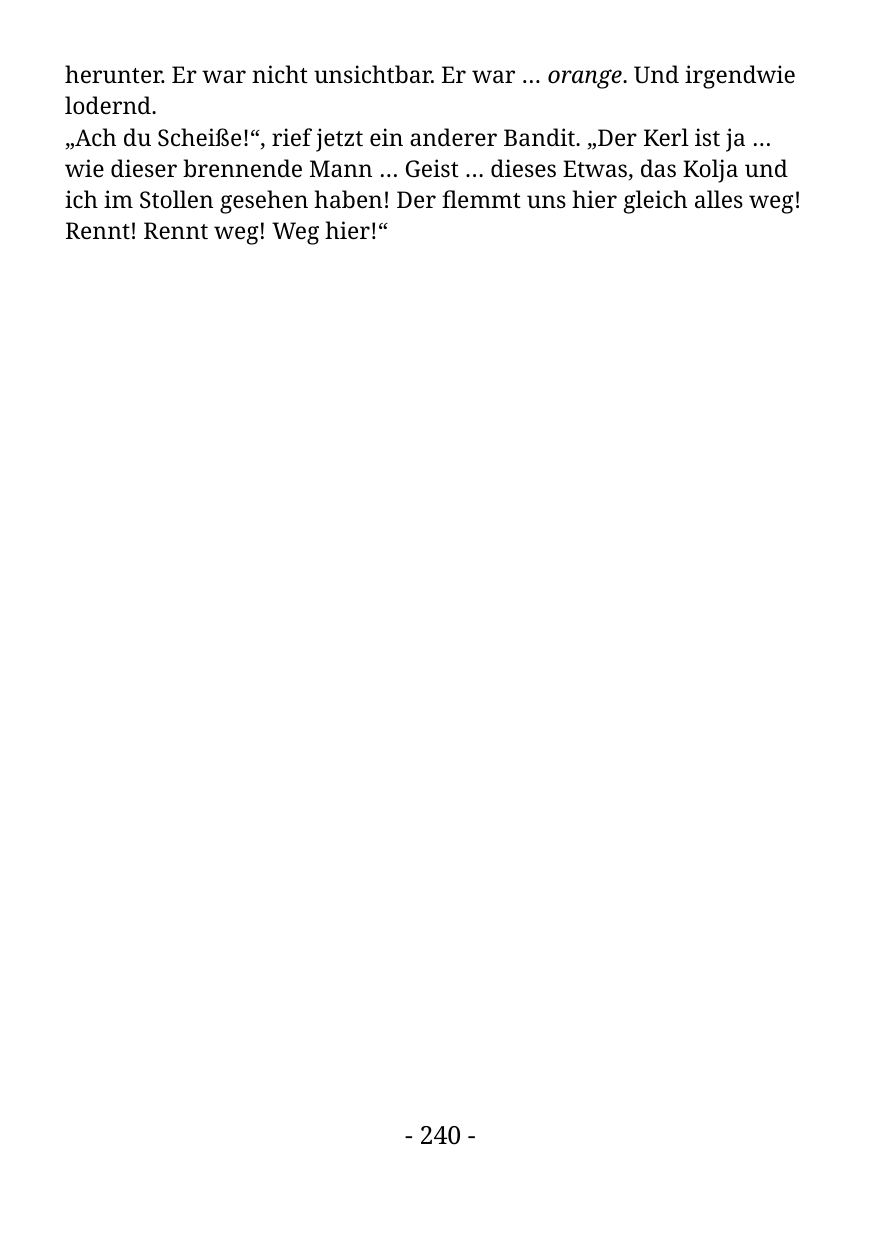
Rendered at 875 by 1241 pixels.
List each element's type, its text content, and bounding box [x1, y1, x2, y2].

text herunter. Er war nicht unsichtbar. Er war … orange. Und irgendwie lodernd. „Ach du Scheiße!“, rief jetzt ein anderer Bandit. „Der Kerl ist ja … wie dieser brennende Mann … Geist … dieses Etwas, das Kolja und ich im Stollen gesehen haben! Der flemmt uns hier gleich alles weg! Rennt! Rennt weg! Weg hier!“ [65, 59, 809, 247]
